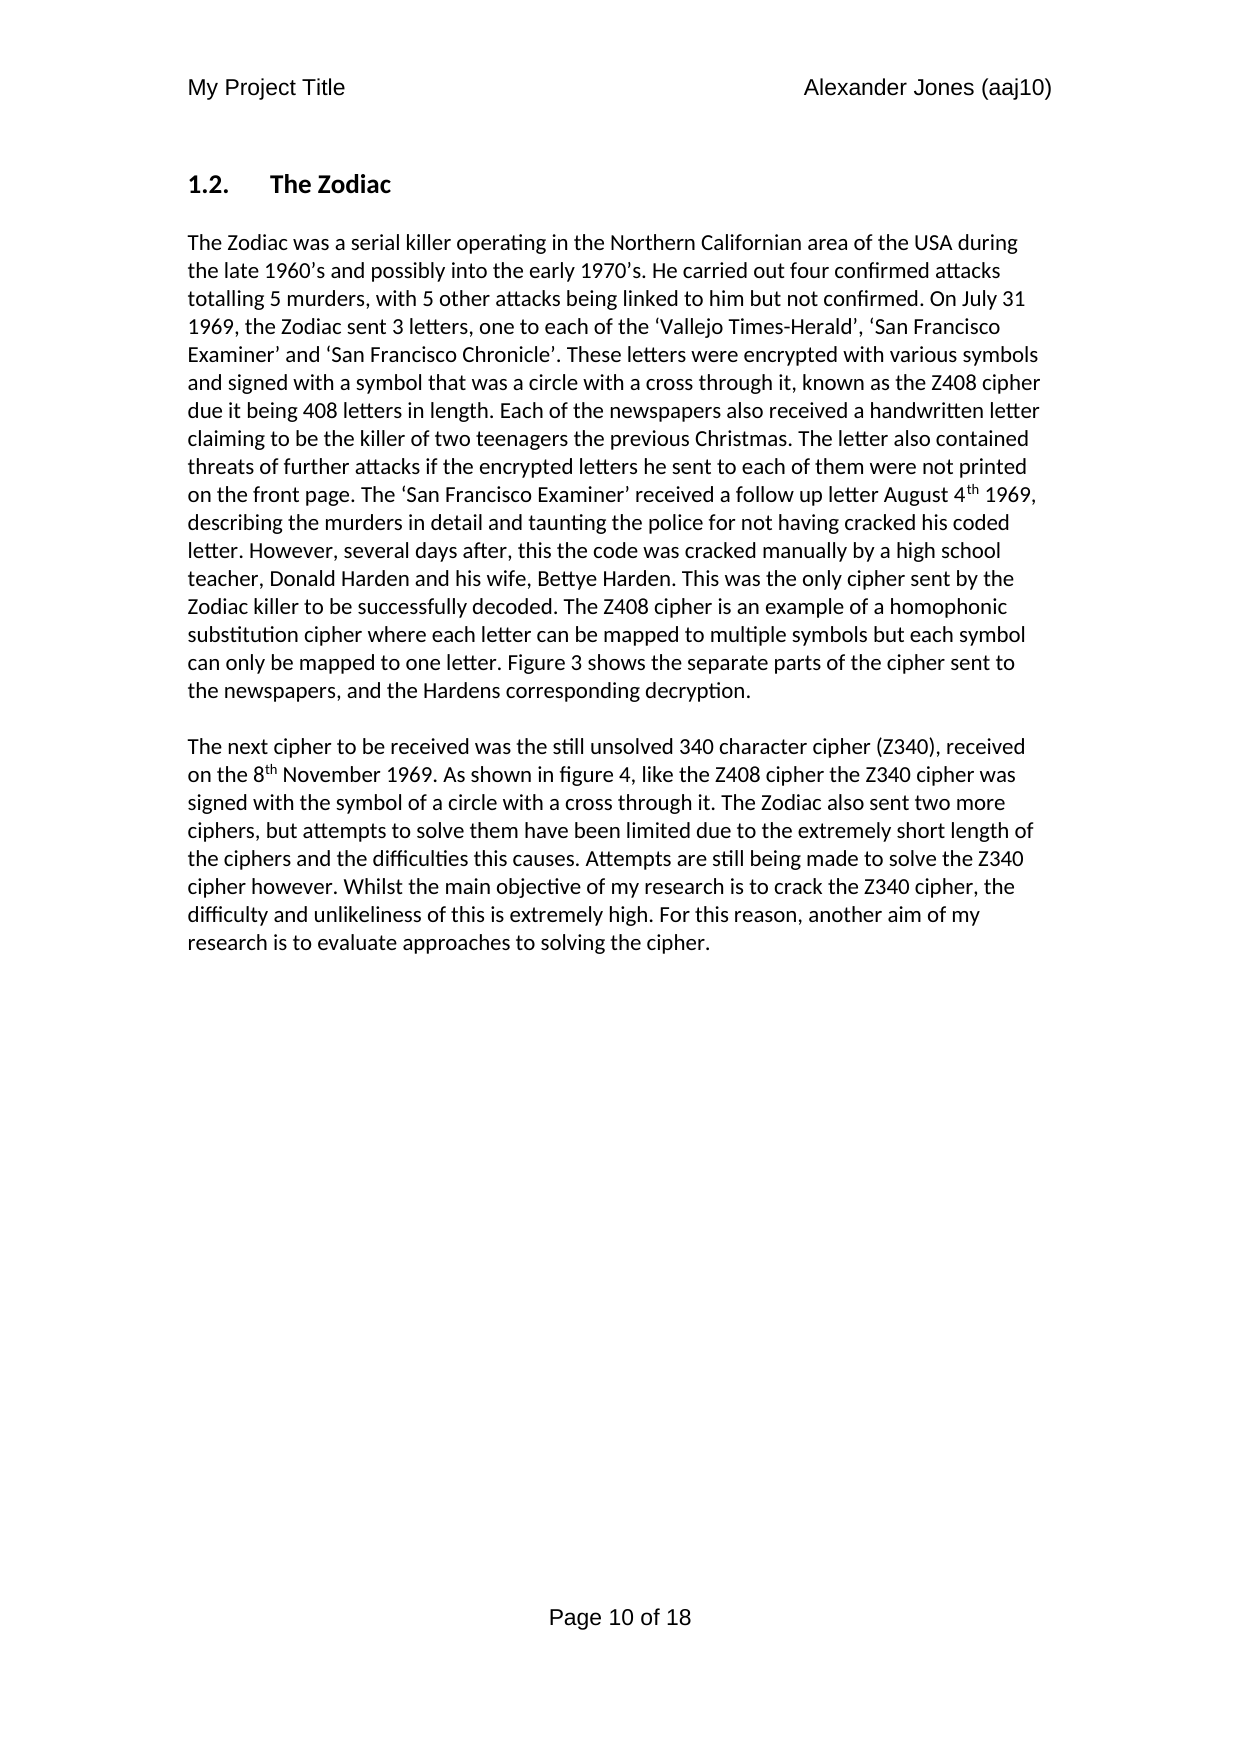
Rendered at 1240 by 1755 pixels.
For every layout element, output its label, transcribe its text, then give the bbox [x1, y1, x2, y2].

subtitle The Zodiac [187, 167, 1052, 200]
text The next cipher to be received was the still unsolved 340 character cipher (Z340), received on the 8th November 1969. As shown in figure 4, like the Z408 cipher the Z340 cipher was signed with the symbol of a circle with a cross through it. The Zodiac also sent two more ciphers, but attempts to solve them have been limited due to the extremely short length of the ciphers and the difficulties this causes. Attempts are still being made to solve the Z340 cipher however. Whilst the main objective of my research is to crack the Z340 cipher, the difficulty and unlikeliness of this is extremely high. For this reason, another aim of my research is to evaluate approaches to solving the cipher. [187, 732, 1052, 957]
text The Zodiac was a serial killer operating in the Northern Californian area of the USA during the late 1960’s and possibly into the early 1970’s. He carried out four confirmed attacks totalling 5 murders, with 5 other attacks being linked to him but not confirmed. On July 31 1969, the Zodiac sent 3 letters, one to each of the ‘Vallejo Times-Herald’, ‘San Francisco Examiner’ and ‘San Francisco Chronicle’. These letters were encrypted with various symbols and signed with a symbol that was a circle with a cross through it, known as the Z408 cipher due it being 408 letters in length. Each of the newspapers also received a handwritten letter claiming to be the killer of two teenagers the previous Christmas. The letter also contained threats of further attacks if the encrypted letters he sent to each of them were not printed on the front page. The ‘San Francisco Examiner’ received a follow up letter August 4th 1969, describing the murders in detail and taunting the police for not having cracked his coded letter. However, several days after, this the code was cracked manually by a high school teacher, Donald Harden and his wife, Bettye Harden. This was the only cipher sent by the Zodiac killer to be successfully decoded. The Z408 cipher is an example of a homophonic substitution cipher where each letter can be mapped to multiple symbols but each symbol can only be mapped to one letter. Figure 3 shows the separate parts of the cipher sent to the newspapers, and the Hardens corresponding decryption. [187, 228, 1052, 704]
